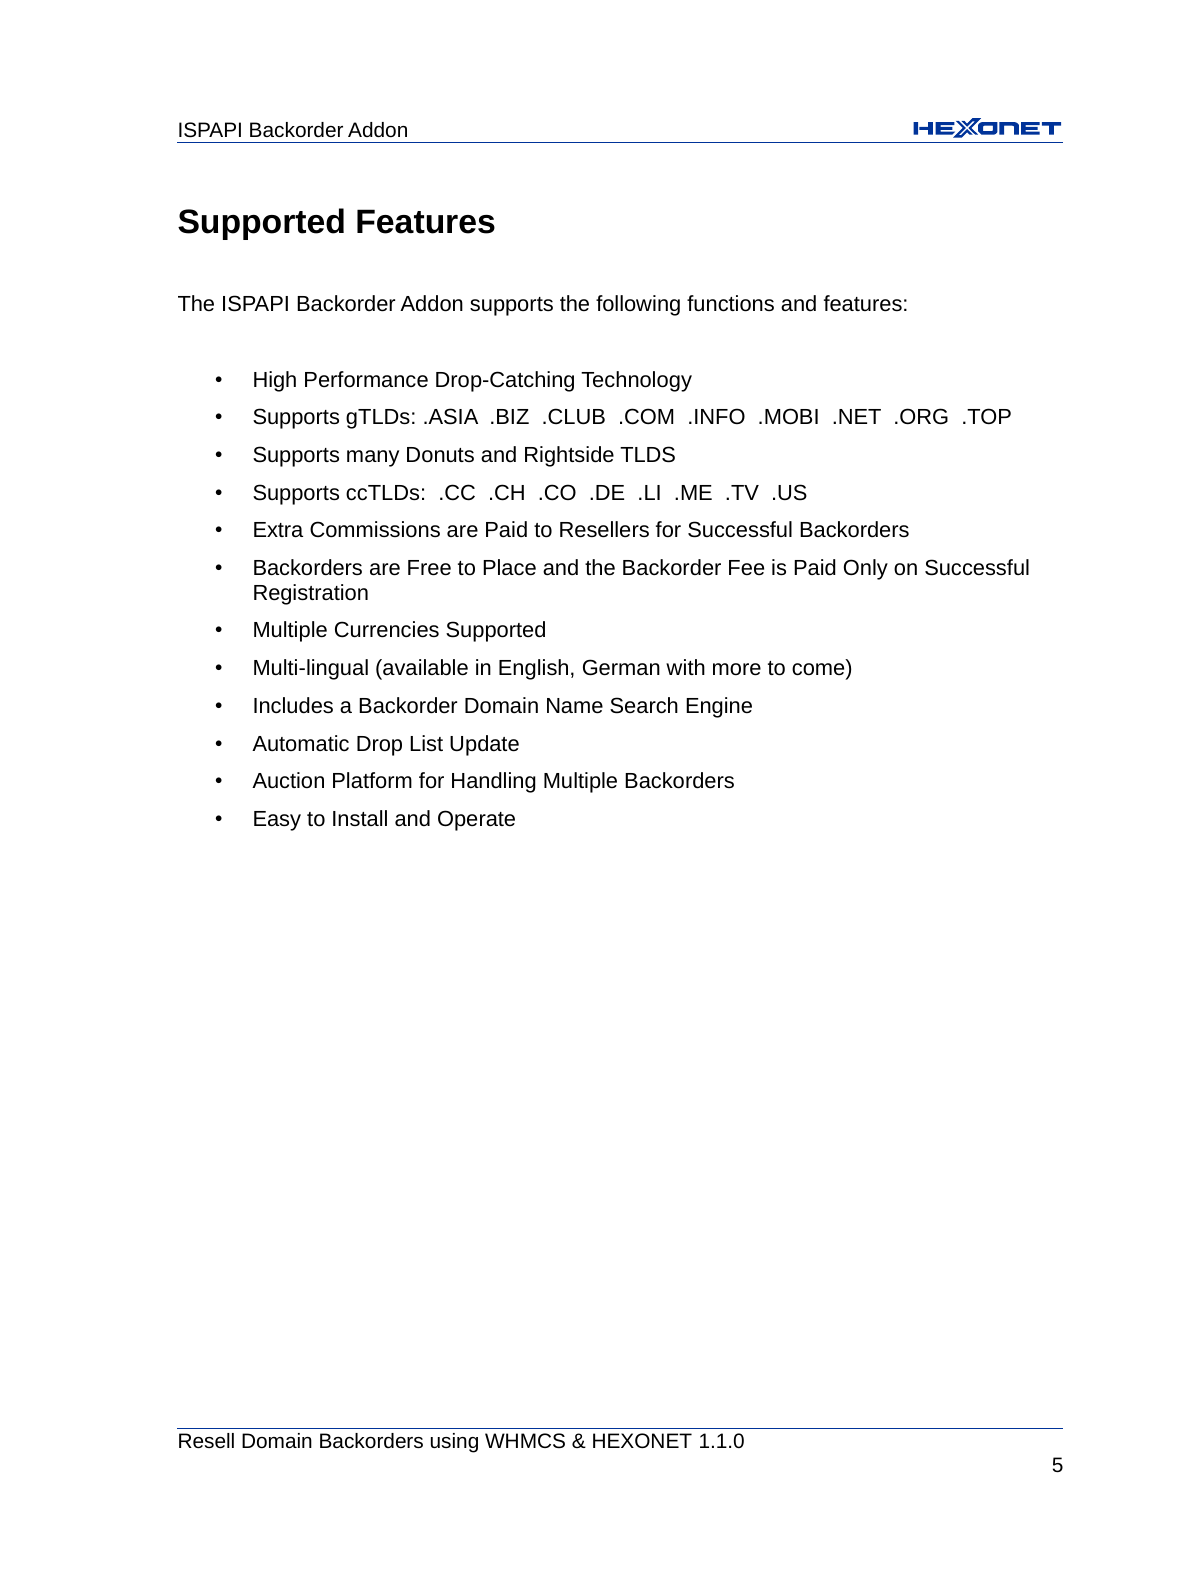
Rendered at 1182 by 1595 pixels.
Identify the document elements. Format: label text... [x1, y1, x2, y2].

list Automatic Drop List Update [215, 730, 1063, 756]
list Extra Commissions are Paid to Resellers for Successful Backorders [215, 517, 1063, 542]
list Multi-lingual (available in English, German with more to come) [215, 655, 1063, 680]
list Supports gTLDs: .ASIA .BIZ .CLUB .COM .INFO .MOBI .NET .ORG .TOP [215, 404, 1063, 429]
subtitle Supported Features [177, 202, 1063, 241]
list Includes a Backorder Domain Name Search Engine [215, 693, 1063, 718]
text The ISPAPI Backorder Addon supports the following functions and features: [177, 291, 1063, 316]
list High Performance Drop-Catching Technology [215, 367, 1063, 392]
list Supports ccTLDs: .CC .CH .CO .DE .LI .ME .TV .US [215, 480, 1063, 505]
list Backorders are Free to Place and the Backorder Fee is Paid Only on Successful Registration [215, 554, 1063, 605]
list Easy to Install and Operate [215, 806, 1063, 831]
list Supports many Donuts and Rightside TLDS [215, 442, 1063, 467]
list Auction Platform for Handling Multiple Backorders [215, 768, 1063, 793]
list Multiple Currencies Supported [215, 617, 1063, 642]
